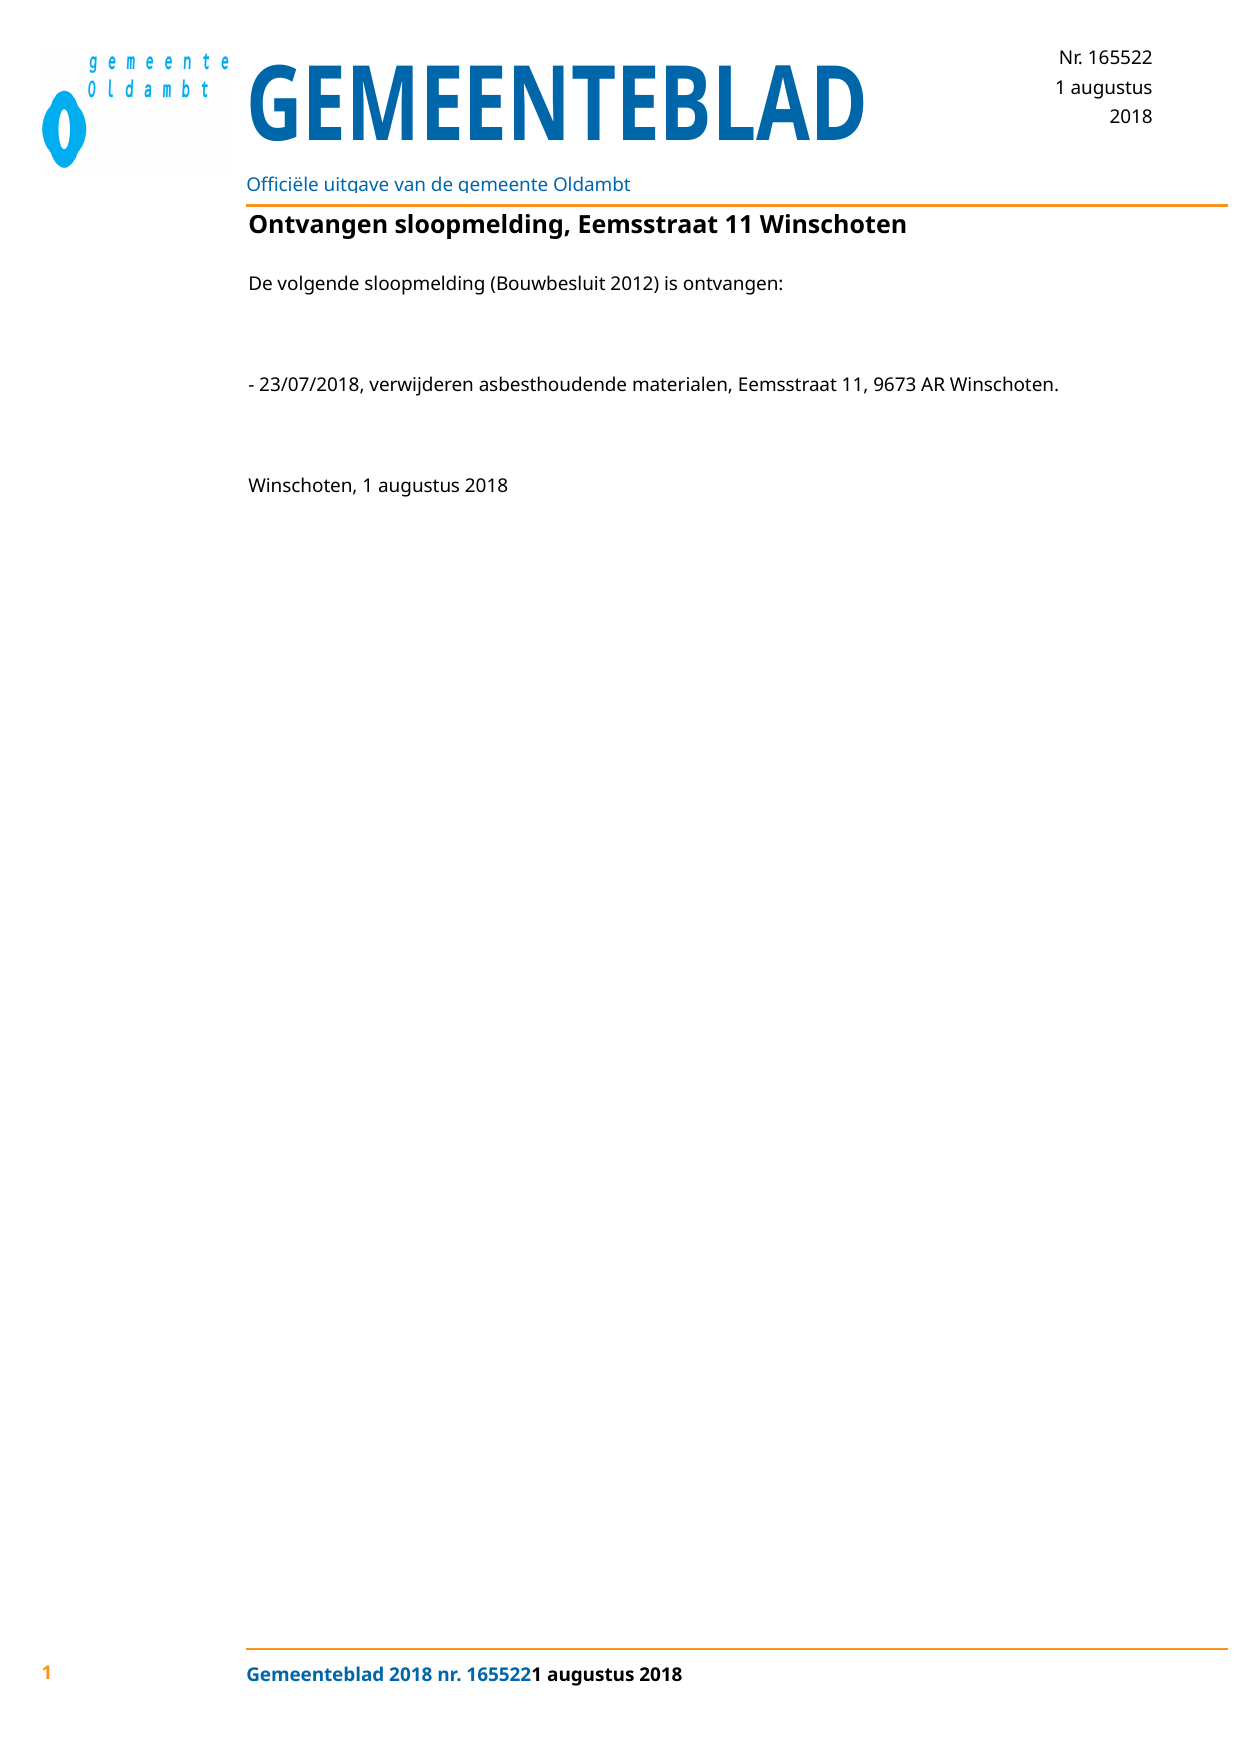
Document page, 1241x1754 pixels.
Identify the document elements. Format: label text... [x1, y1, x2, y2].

text - 23/07/2018, verwijderen asbesthoudende materialen, Eemsstraat 11, 9673 AR Winschoten. [248, 371, 1152, 397]
picture [41, 47, 231, 172]
text Ontvangen sloopmelding, Eemsstraat 11 Winschoten [248, 207, 1152, 241]
text De volgende sloopmelding (Bouwbesluit 2012) is ontvangen: [248, 270, 1152, 296]
text Winschoten, 1 augustus 2018 [248, 472, 1152, 498]
